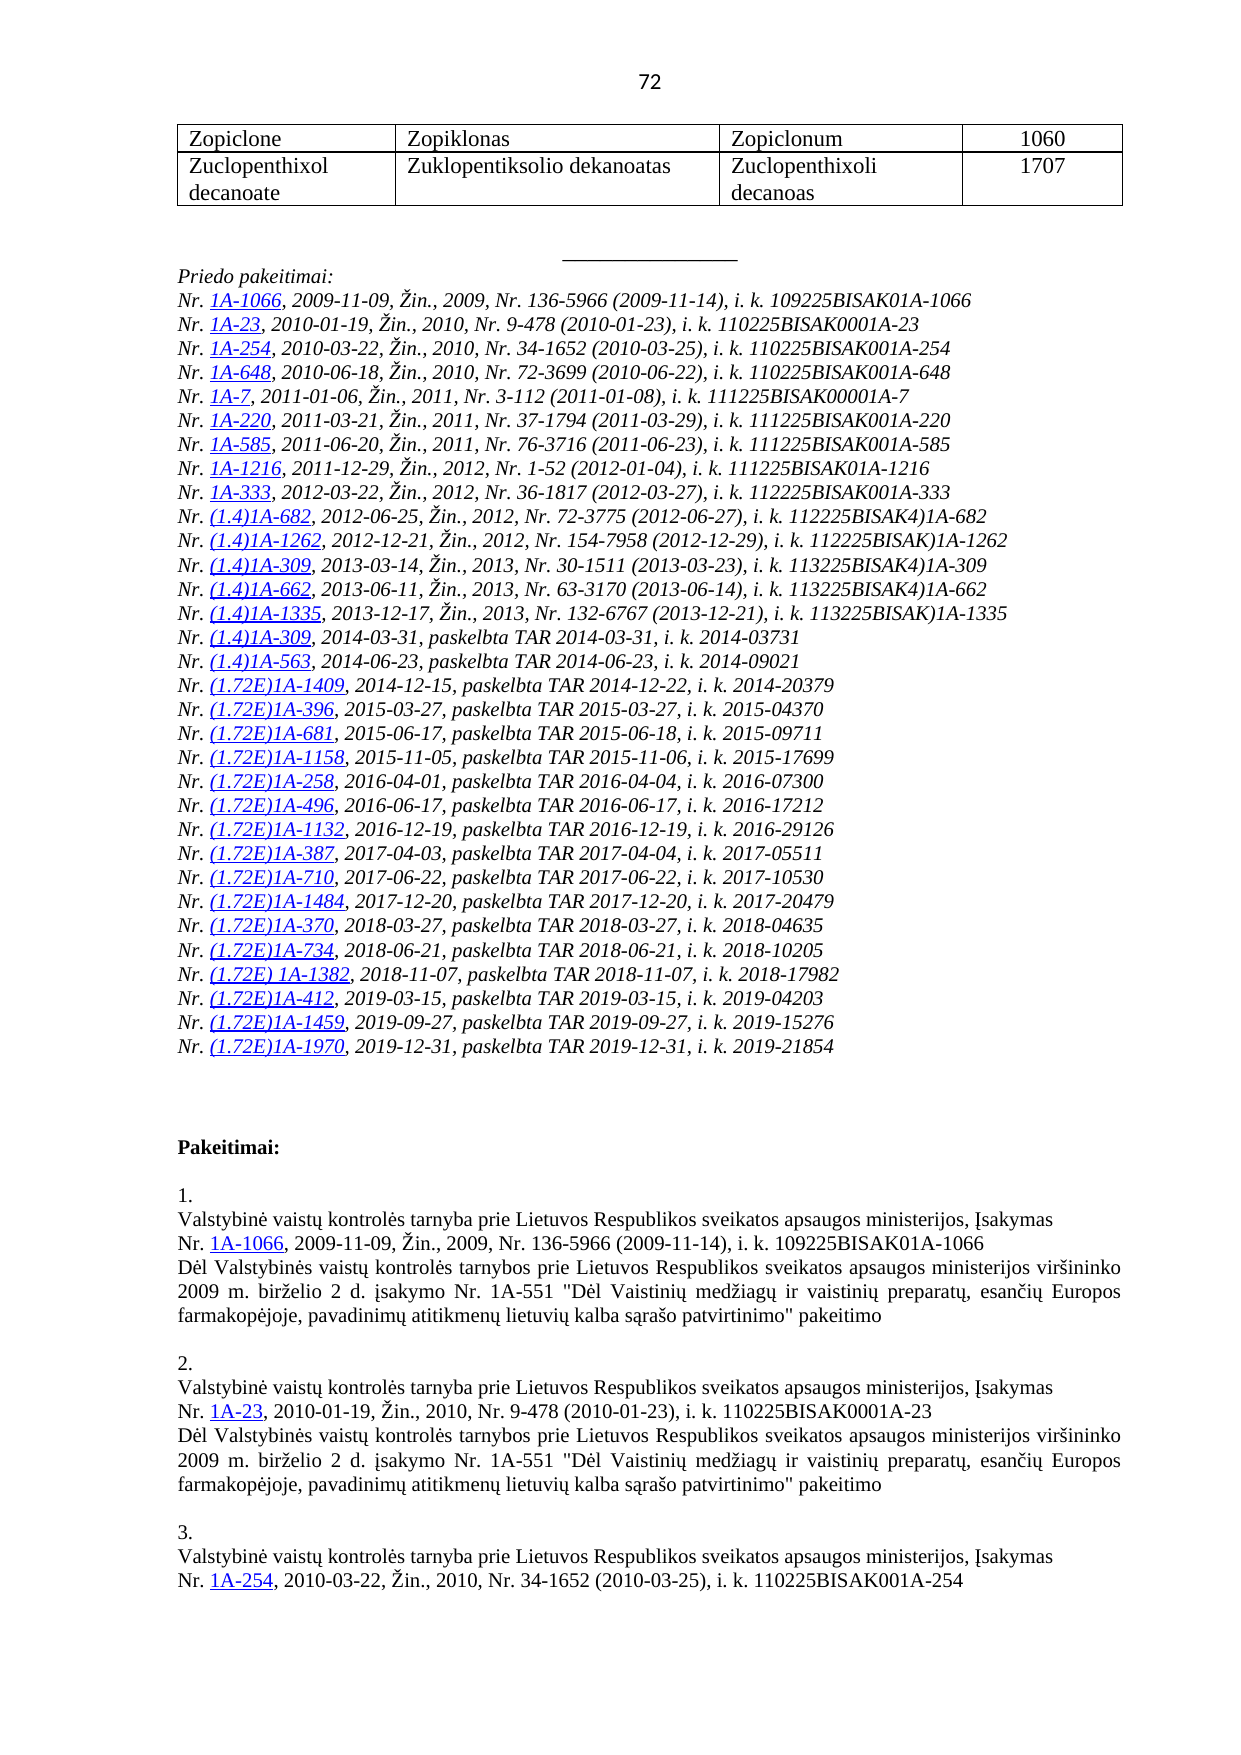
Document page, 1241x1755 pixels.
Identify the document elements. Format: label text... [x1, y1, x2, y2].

text Valstybinė vaistų kontrolės tarnyba prie Lietuvos Respublikos sveikatos apsaugos ministerijos, Įsakymas [177, 1207, 1122, 1231]
text Nr. (1.72E)1A-1970, 2019-12-31, paskelbta TAR 2019-12-31, i. k. 2019-21854 [177, 1034, 1122, 1058]
text Nr. (1.72E)1A-1459, 2019-09-27, paskelbta TAR 2019-09-27, i. k. 2019-15276 [177, 1010, 1122, 1034]
text Nr. 1A-1066, 2009-11-09, Žin., 2009, Nr. 136-5966 (2009-11-14), i. k. 109225BISAK01A-1066 [177, 1231, 1122, 1255]
text 1. [177, 1183, 1122, 1207]
text Nr. (1.4)1A-309, 2013-03-14, Žin., 2013, Nr. 30-1511 (2013-03-23), i. k. 113225BISAK4)1A-309 [177, 552, 1122, 577]
text Nr. (1.72E)1A-1409, 2014-12-15, paskelbta TAR 2014-12-22, i. k. 2014-20379 [177, 673, 1122, 697]
table_cell Zopiklonas [396, 125, 719, 151]
text Nr. (1.4)1A-563, 2014-06-23, paskelbta TAR 2014-06-23, i. k. 2014-09021 [177, 649, 1122, 673]
table_cell Zopiclonum [720, 125, 962, 151]
text Nr. 1A-220, 2011-03-21, Žin., 2011, Nr. 37-1794 (2011-03-29), i. k. 111225BISAK001A-220 [177, 408, 1122, 432]
text Priedo pakeitimai: [177, 264, 1122, 288]
text Nr. (1.4)1A-1335, 2013-12-17, Žin., 2013, Nr. 132-6767 (2013-12-21), i. k. 113225BISAK)1A-1335 [177, 601, 1122, 625]
text Nr. (1.4)1A-1262, 2012-12-21, Žin., 2012, Nr. 154-7958 (2012-12-29), i. k. 112225BISAK)1A-1262 [177, 528, 1122, 552]
text Nr. 1A-23, 2010-01-19, Žin., 2010, Nr. 9-478 (2010-01-23), i. k. 110225BISAK0001A-23 [177, 1399, 1122, 1423]
text Nr. 1A-585, 2011-06-20, Žin., 2011, Nr. 76-3716 (2011-06-23), i. k. 111225BISAK001A-585 [177, 432, 1122, 456]
text Nr. (1.72E)1A-387, 2017-04-03, paskelbta TAR 2017-04-04, i. k. 2017-05511 [177, 841, 1122, 865]
table_cell Zuclopenthixoli decanoas [720, 153, 962, 205]
table_cell Zuklopentiksolio dekanoatas [396, 153, 719, 205]
text Nr. (1.72E)1A-734, 2018-06-21, paskelbta TAR 2018-06-21, i. k. 2018-10205 [177, 937, 1122, 962]
table_cell Zopiclone [178, 125, 395, 151]
text Nr. 1A-7, 2011-01-06, Žin., 2011, Nr. 3-112 (2011-01-08), i. k. 111225BISAK00001A-7 [177, 384, 1122, 408]
text Nr. (1.72E)1A-396, 2015-03-27, paskelbta TAR 2015-03-27, i. k. 2015-04370 [177, 697, 1122, 721]
text Nr. (1.72E)1A-1484, 2017-12-20, paskelbta TAR 2017-12-20, i. k. 2017-20479 [177, 889, 1122, 913]
text Valstybinė vaistų kontrolės tarnyba prie Lietuvos Respublikos sveikatos apsaugos ministerijos, Įsakymas [177, 1544, 1122, 1568]
text Nr. 1A-333, 2012-03-22, Žin., 2012, Nr. 36-1817 (2012-03-27), i. k. 112225BISAK001A-333 [177, 480, 1122, 504]
text Nr. 1A-1066, 2009-11-09, Žin., 2009, Nr. 136-5966 (2009-11-14), i. k. 109225BISAK01A-1066 [177, 288, 1122, 312]
text Nr. (1.4)1A-309, 2014-03-31, paskelbta TAR 2014-03-31, i. k. 2014-03731 [177, 625, 1122, 649]
text Nr. (1.72E)1A-496, 2016-06-17, paskelbta TAR 2016-06-17, i. k. 2016-17212 [177, 793, 1122, 817]
text Nr. (1.72E) 1A-1382, 2018-11-07, paskelbta TAR 2018-11-07, i. k. 2018-17982 [177, 962, 1122, 986]
text Nr. (1.4)1A-682, 2012-06-25, Žin., 2012, Nr. 72-3775 (2012-06-27), i. k. 112225BISAK4)1A-682 [177, 504, 1122, 528]
table_cell 1060 [963, 125, 1122, 151]
text Nr. (1.72E)1A-710, 2017-06-22, paskelbta TAR 2017-06-22, i. k. 2017-10530 [177, 865, 1122, 889]
text 2. [177, 1351, 1122, 1375]
text Nr. (1.72E)1A-370, 2018-03-27, paskelbta TAR 2018-03-27, i. k. 2018-04635 [177, 913, 1122, 937]
text Nr. 1A-23, 2010-01-19, Žin., 2010, Nr. 9-478 (2010-01-23), i. k. 110225BISAK0001A-23 [177, 312, 1122, 336]
text Nr. 1A-1216, 2011-12-29, Žin., 2012, Nr. 1-52 (2012-01-04), i. k. 111225BISAK01A-1216 [177, 456, 1122, 480]
text Nr. 1A-648, 2010-06-18, Žin., 2010, Nr. 72-3699 (2010-06-22), i. k. 110225BISAK001A-648 [177, 360, 1122, 384]
text Nr. 1A-254, 2010-03-22, Žin., 2010, Nr. 34-1652 (2010-03-25), i. k. 110225BISAK001A-254 [177, 336, 1122, 360]
text Nr. 1A-254, 2010-03-22, Žin., 2010, Nr. 34-1652 (2010-03-25), i. k. 110225BISAK001A-254 [177, 1568, 1122, 1592]
text Nr. (1.72E)1A-412, 2019-03-15, paskelbta TAR 2019-03-15, i. k. 2019-04203 [177, 986, 1122, 1010]
text Nr. (1.72E)1A-1158, 2015-11-05, paskelbta TAR 2015-11-06, i. k. 2015-17699 [177, 745, 1122, 769]
text 3. [177, 1520, 1122, 1544]
text Nr. (1.72E)1A-681, 2015-06-17, paskelbta TAR 2015-06-18, i. k. 2015-09711 [177, 721, 1122, 745]
table_cell Zuclopenthixol decanoate [178, 153, 395, 205]
text Pakeitimai: [177, 1135, 1122, 1159]
table_cell 1707 [963, 153, 1122, 205]
text Dėl Valstybinės vaistų kontrolės tarnybos prie Lietuvos Respublikos sveikatos apsaugos ministerijos viršininko 2009 m. birželio 2 d. įsakymo Nr. 1A-551 "Dėl Vaistinių medžiagų ir vaistinių preparatų, esančių Europos farmakopėjoje, pavadinimų atitikmenų lietuvių kalba sąrašo patvirtinimo" pakeitimo [177, 1423, 1122, 1496]
text ______________ [177, 235, 1122, 264]
text Nr. (1.4)1A-662, 2013-06-11, Žin., 2013, Nr. 63-3170 (2013-06-14), i. k. 113225BISAK4)1A-662 [177, 577, 1122, 601]
text Nr. (1.72E)1A-1132, 2016-12-19, paskelbta TAR 2016-12-19, i. k. 2016-29126 [177, 817, 1122, 841]
text Valstybinė vaistų kontrolės tarnyba prie Lietuvos Respublikos sveikatos apsaugos ministerijos, Įsakymas [177, 1375, 1122, 1399]
text Nr. (1.72E)1A-258, 2016-04-01, paskelbta TAR 2016-04-04, i. k. 2016-07300 [177, 769, 1122, 793]
text Dėl Valstybinės vaistų kontrolės tarnybos prie Lietuvos Respublikos sveikatos apsaugos ministerijos viršininko 2009 m. birželio 2 d. įsakymo Nr. 1A-551 "Dėl Vaistinių medžiagų ir vaistinių preparatų, esančių Europos farmakopėjoje, pavadinimų atitikmenų lietuvių kalba sąrašo patvirtinimo" pakeitimo [177, 1255, 1122, 1327]
